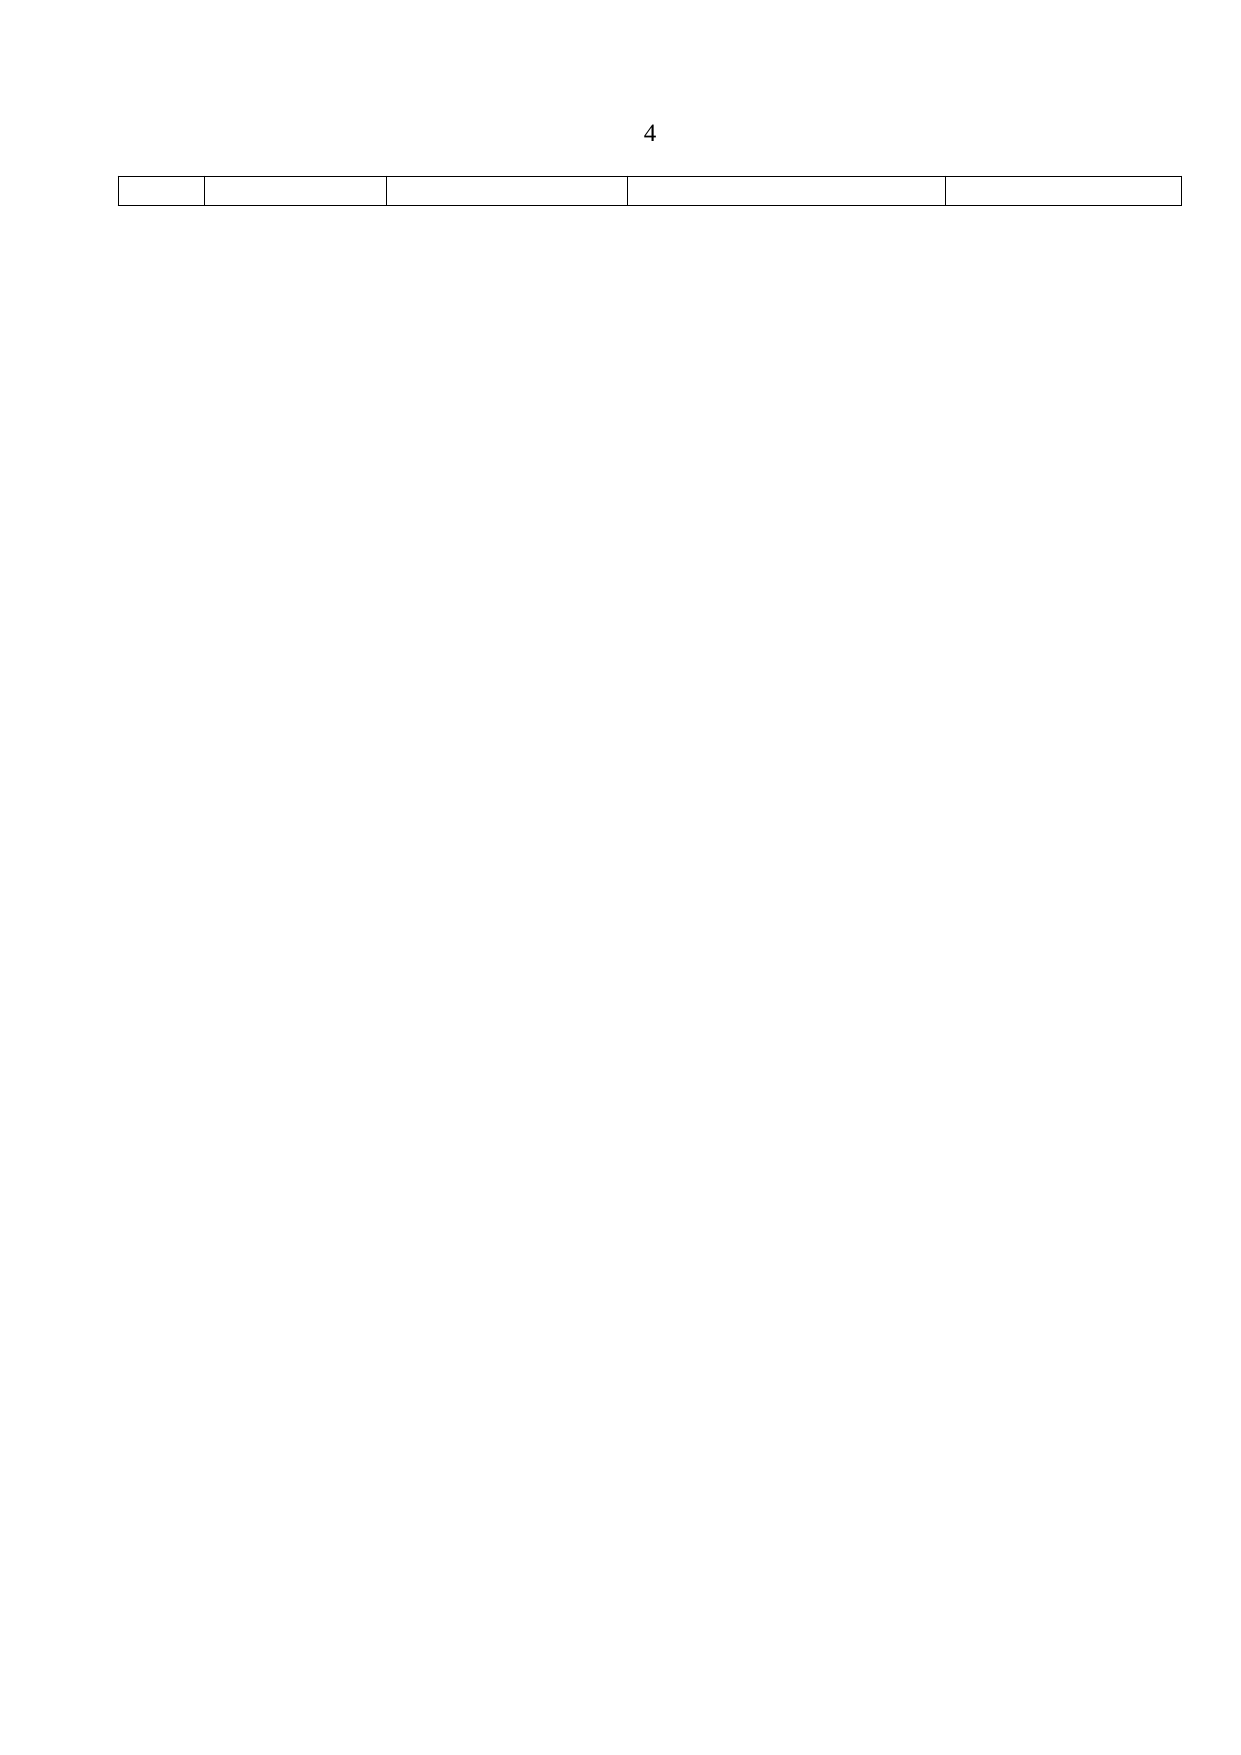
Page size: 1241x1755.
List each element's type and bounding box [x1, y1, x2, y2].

table_cell [119, 177, 204, 205]
table_cell [628, 177, 945, 205]
table_cell [946, 177, 1181, 205]
table_cell [387, 177, 627, 205]
table_cell [205, 177, 386, 205]
